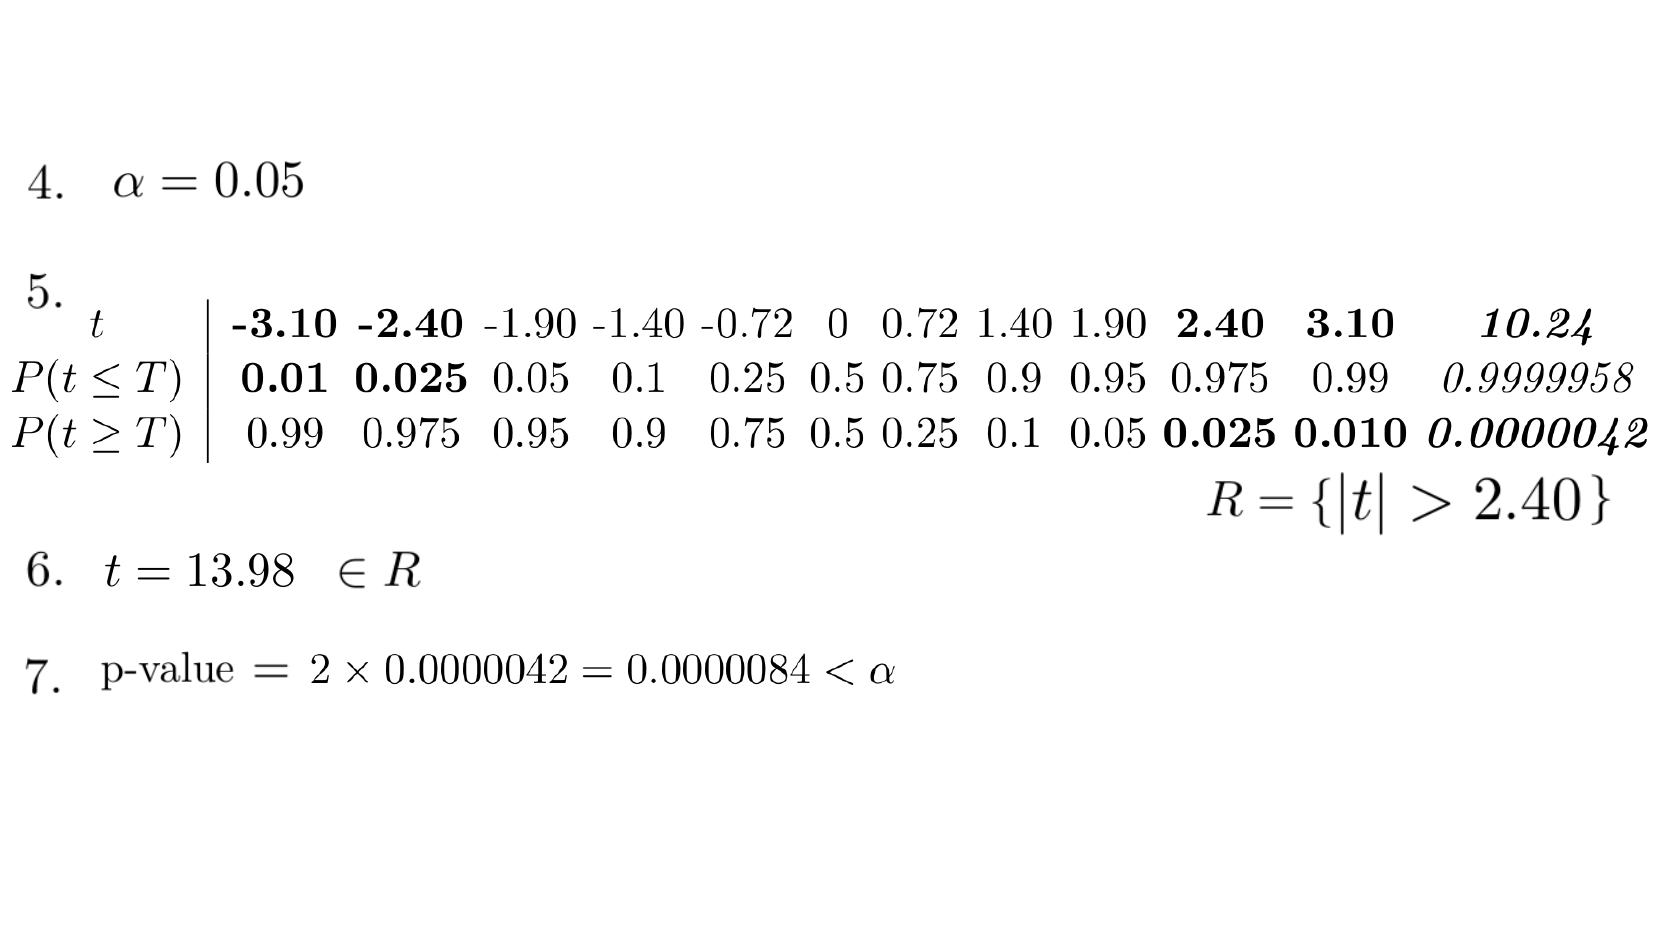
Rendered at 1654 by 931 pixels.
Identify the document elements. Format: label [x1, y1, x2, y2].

picture [100, 549, 296, 596]
picture [303, 643, 898, 694]
picture [1584, 468, 1613, 534]
picture [248, 659, 295, 684]
picture [332, 543, 432, 601]
picture [0, 269, 1654, 543]
picture [17, 153, 68, 205]
picture [17, 649, 66, 702]
picture [18, 543, 66, 593]
picture [94, 649, 237, 697]
picture [106, 153, 308, 208]
